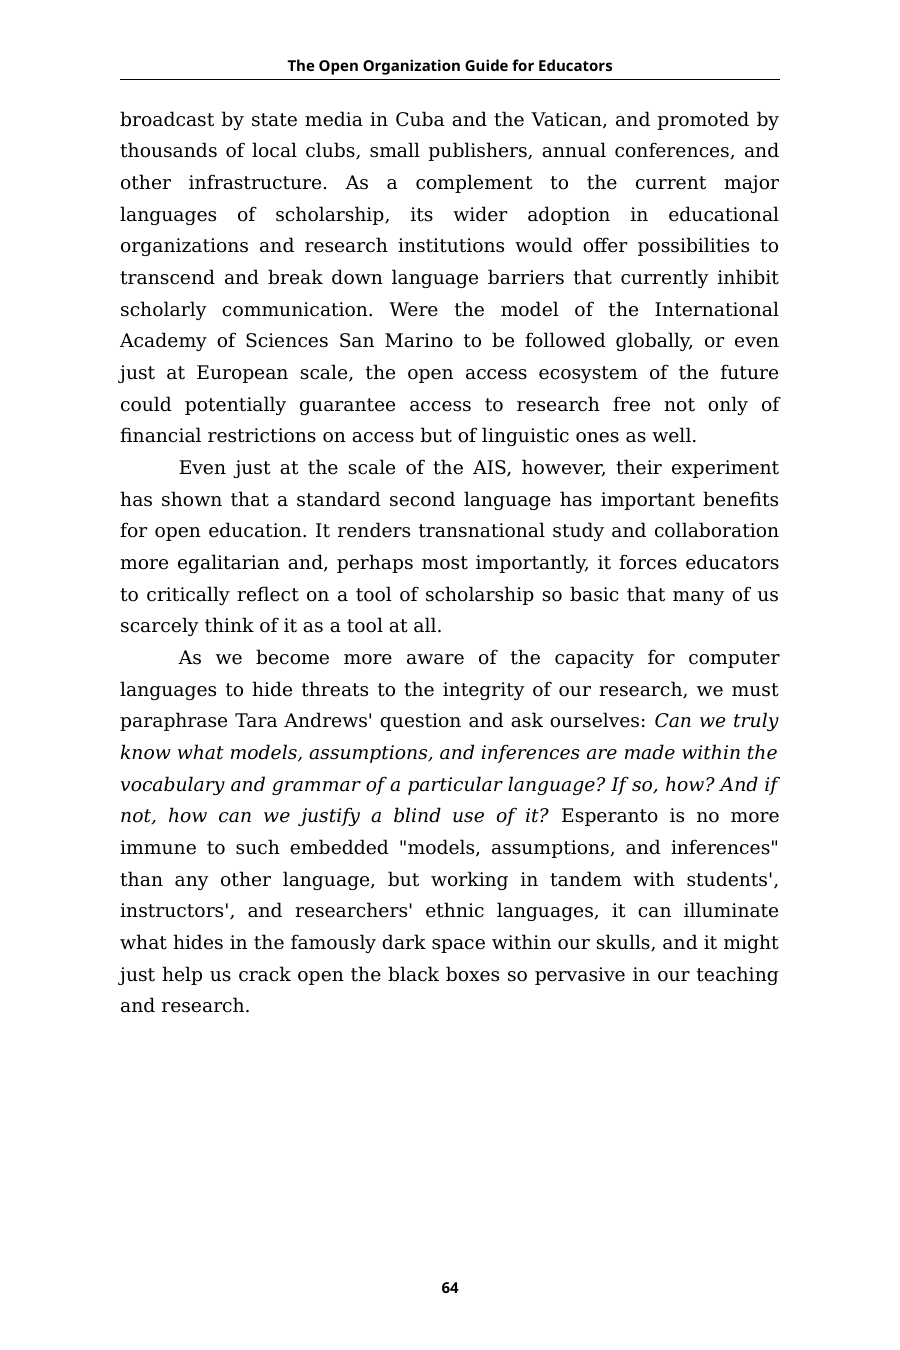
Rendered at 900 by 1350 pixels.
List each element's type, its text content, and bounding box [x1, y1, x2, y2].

text Even just at the scale of the AIS, however, their experiment has shown that a standard second language has important benefits for open education. It renders transnational study and collaboration more egalitarian and, perhaps most importantly, it forces educators to critically reflect on a tool of scholarship so basic that many of us scarcely think of it as a tool at all. [120, 457, 780, 637]
text broadcast by state media in Cuba and the Vatican, and promoted by thousands of local clubs, small publishers, annual conferences, and other infrastructure. As a complement to the current major languages of scholarship, its wider adoption in educational organizations and research institutions would offer possibilities to transcend and break down language barriers that currently inhibit scholarly communication. Were the model of the International Academy of Sciences San Marino to be followed globally, or even just at European scale, the open access ecosystem of the future could potentially guarantee access to research free not only of financial restrictions on access but of linguistic ones as well. [120, 109, 780, 447]
text As we become more aware of the capacity for computer languages to hide threats to the integrity of our research, we must paraphrase Tara Andrews' question and ask ourselves: Can we truly know what models, assumptions, and inferences are made within the vocabulary and grammar of a particular language? If so, how? And if not, how can we justify a blind use of it? Esperanto is no more immune to such embedded "models, assumptions, and inferences" than any other language, but working in tandem with students', instructors', and researchers' ethnic languages, it can illuminate what hides in the famously dark space within our skulls, and it might just help us crack open the black boxes so pervasive in our teaching and research. [120, 647, 780, 1017]
